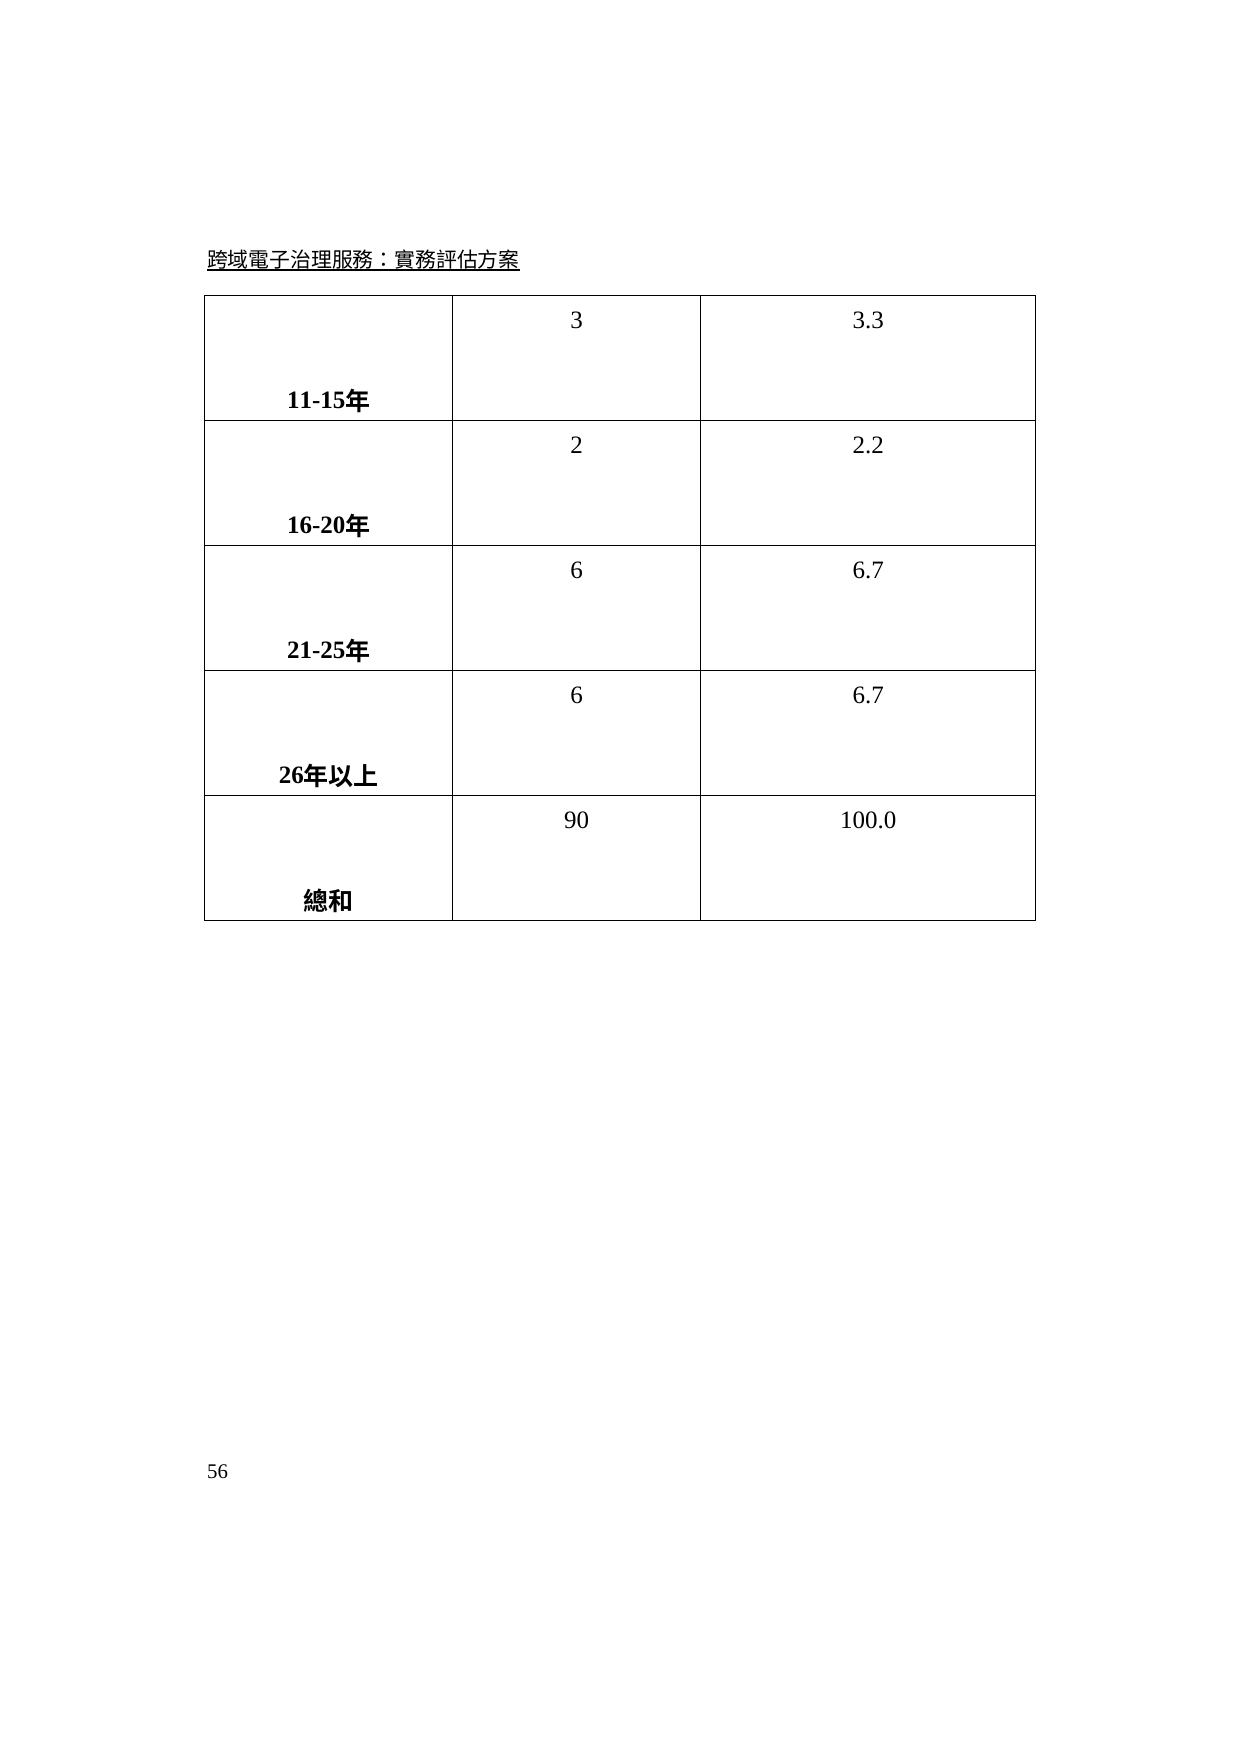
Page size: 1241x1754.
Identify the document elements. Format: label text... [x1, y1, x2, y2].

table_cell 2 [453, 421, 700, 545]
table_cell 16-20年 [205, 421, 452, 545]
table_cell 90 [453, 796, 700, 920]
table_cell 3 [453, 296, 700, 420]
table_cell 總和 [205, 796, 452, 920]
table_cell 11-15年 [205, 296, 452, 420]
table_cell 3.3 [701, 296, 1035, 420]
table_cell 26年以上 [205, 671, 452, 795]
table_cell 6 [453, 671, 700, 795]
table_cell 2.2 [701, 421, 1035, 545]
table_cell 21-25年 [205, 546, 452, 670]
table_cell 6 [453, 546, 700, 670]
table_cell 6.7 [701, 546, 1035, 670]
table_cell 6.7 [701, 671, 1035, 795]
table_cell 100.0 [701, 796, 1035, 920]
